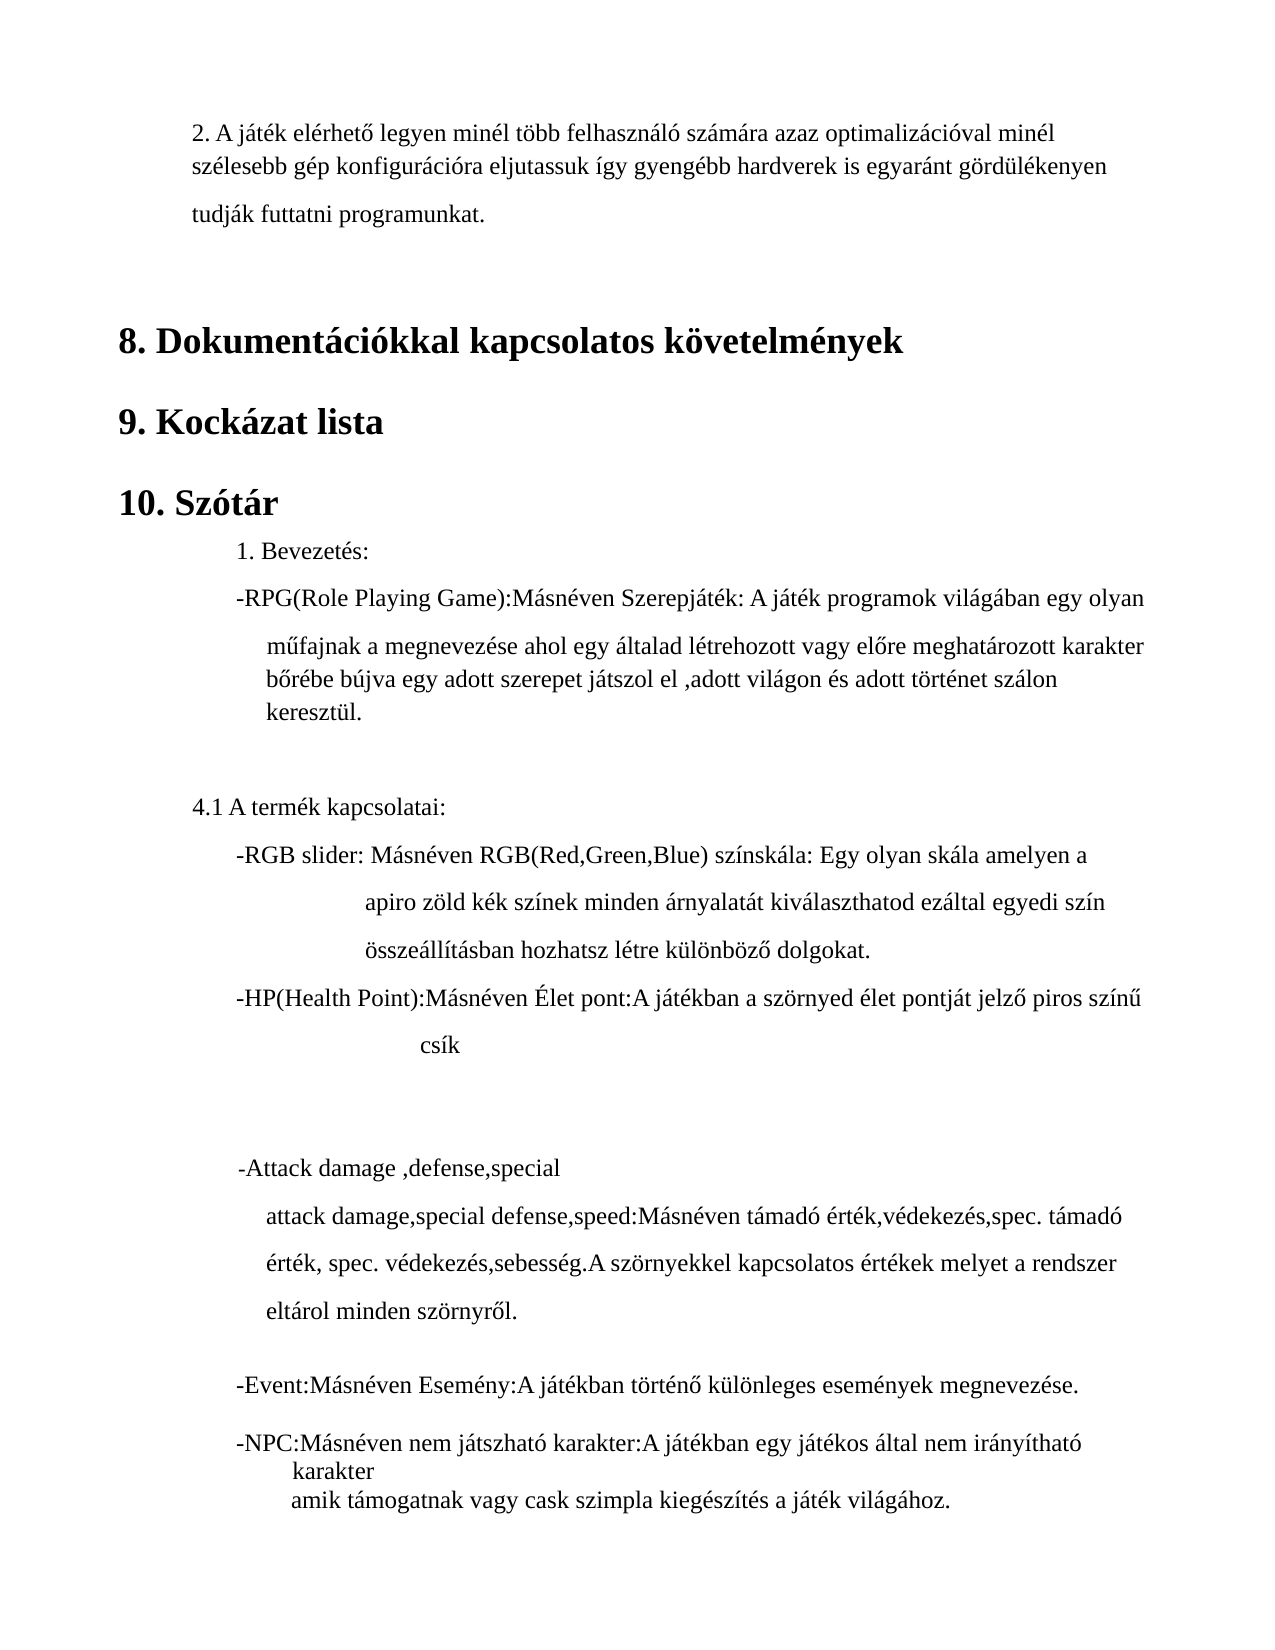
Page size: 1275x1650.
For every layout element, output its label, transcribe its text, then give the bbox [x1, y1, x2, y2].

text eltárol minden szörnyről. [192, 1296, 1157, 1325]
text 4.1 A termék kapcsolatai: [118, 792, 1157, 821]
subtitle 9. Kockázat lista [118, 399, 1157, 443]
text -RGB slider: Másnéven RGB(Red,Green,Blue) színskála: Egy olyan skála amelyen a [118, 840, 1157, 869]
text érték, spec. védekezés,sebesség.A szörnyekkel kapcsolatos értékek melyet a rendszer [192, 1248, 1157, 1277]
text apiro zöld kék színek minden árnyalatát kiválaszthatod ezáltal egyedi szín [340, 887, 1157, 916]
text -NPC:Másnéven nem játszható karakter:A játékban egy játékos által nem irányítható [118, 1428, 1157, 1456]
text -Event:Másnéven Esemény:A játékban történő különleges események megnevezése. [118, 1370, 1157, 1399]
subtitle 8. Dokumentációkkal kapcsolatos követelmények [118, 319, 1157, 362]
text műfajnak a megnevezése ahol egy általad létrehozott vagy előre meghatározott karakter bőrébe bújva egy adott szerepet játszol el ,adott világon és adott történet szálon keresztül. [266, 631, 1157, 726]
text tudják futtatni programunkat. [192, 199, 1157, 227]
text -Attack damage ,defense,special [118, 1123, 1157, 1182]
text összeállításban hozhatsz létre különböző dolgokat. [340, 935, 1157, 964]
text amik támogatnak vagy cask szimpla kiegészítés a játék világához. [118, 1485, 1157, 1514]
text -HP(Health Point):Másnéven Élet pont:A játékban a szörnyed élet pontját jelző piros színű [118, 983, 1157, 1011]
text attack damage,special defense,speed:Másnéven támadó érték,védekezés,spec. támadó [192, 1201, 1157, 1230]
subtitle 10. Szótár [118, 480, 1157, 523]
text 2. A játék elérhető legyen minél több felhasználó számára azaz optimalizációval minél szélesebb gép konfigurációra eljutassuk így gyengébb hardverek is egyaránt gördülékenyen [192, 118, 1157, 180]
text karakter [118, 1456, 1157, 1485]
text -RPG(Role Playing Game):Másnéven Szerepjáték: A játék programok világában egy olyan [118, 583, 1157, 612]
text 1. Bevezetés: [118, 536, 1157, 564]
text csík [118, 1030, 1157, 1059]
